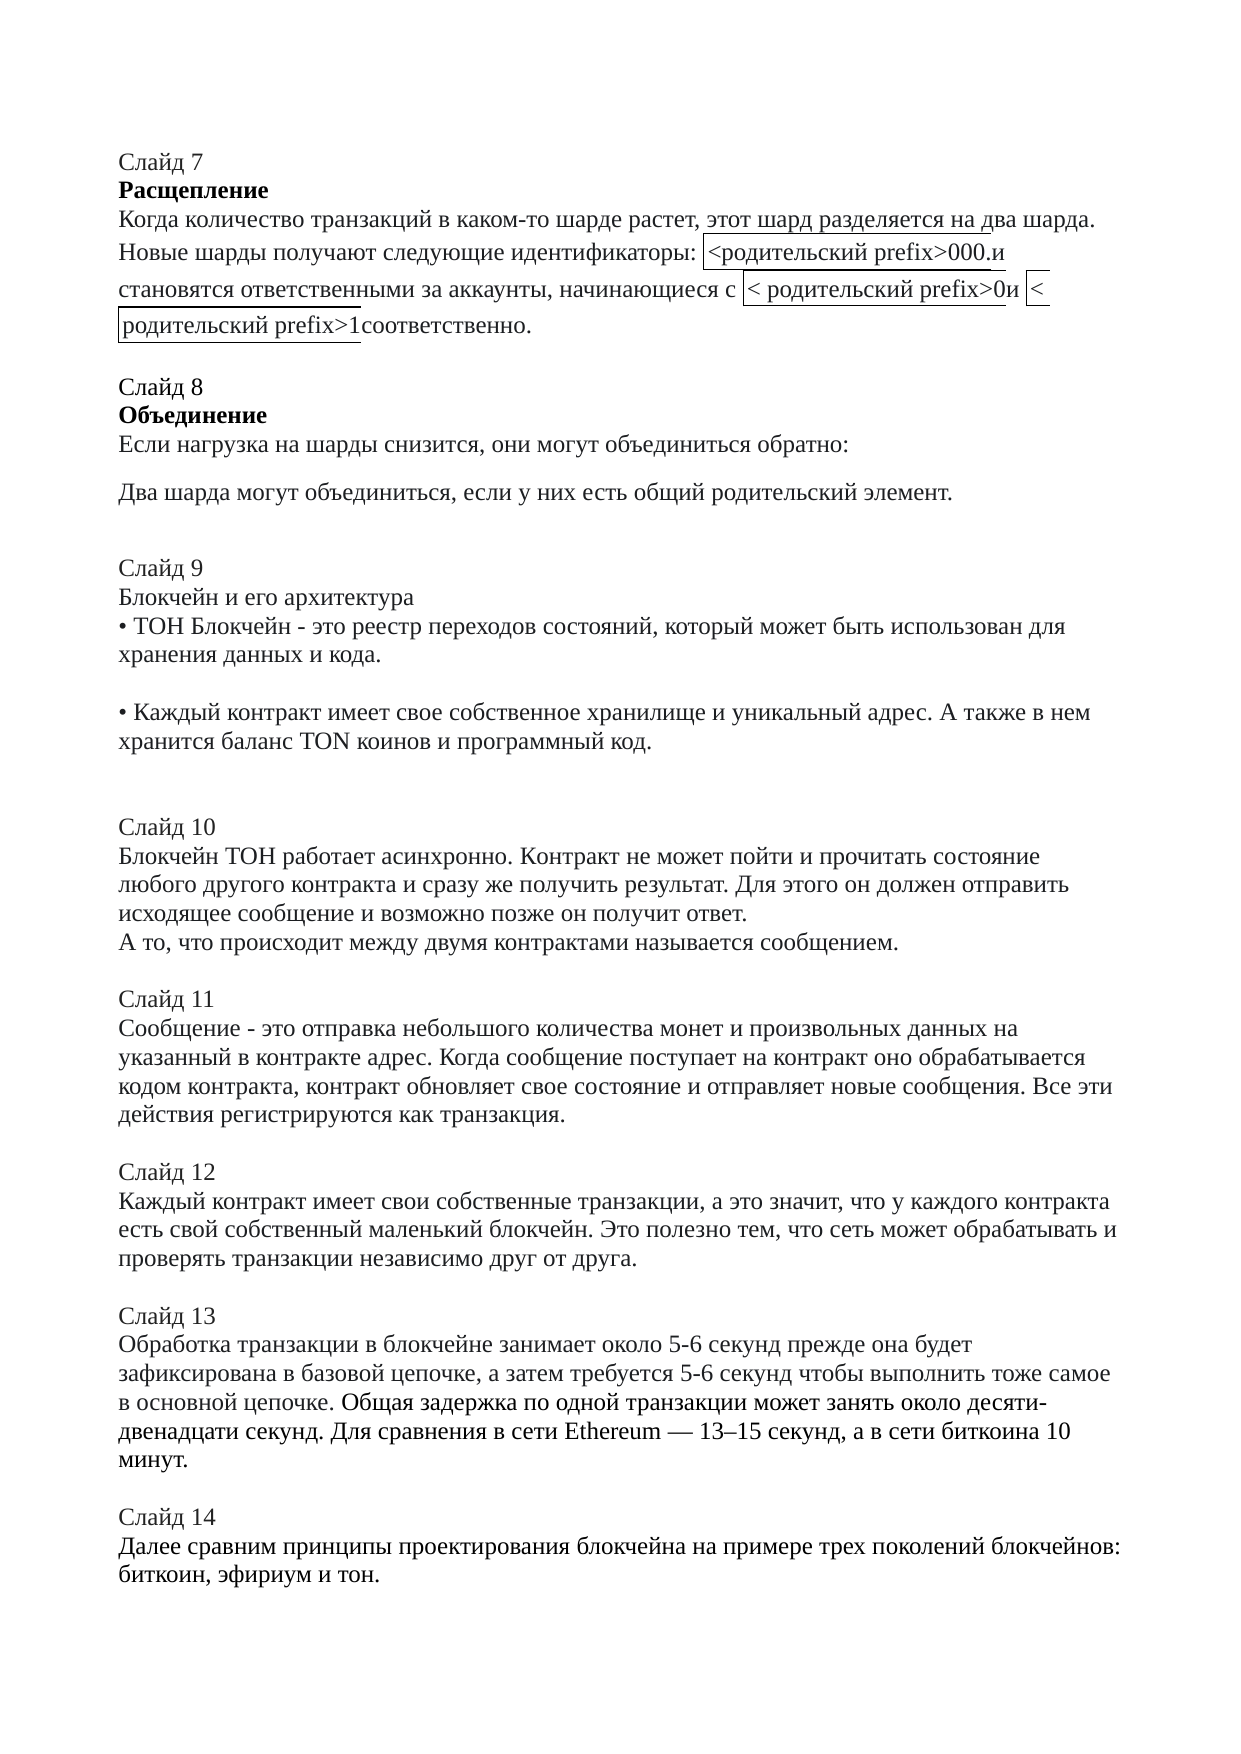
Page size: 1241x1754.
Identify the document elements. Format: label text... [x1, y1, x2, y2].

text Блокчейн и его архитектура [118, 582, 1122, 611]
text Слайд 8 [118, 372, 1122, 401]
text Два шарда могут объединиться, если у них есть общий родительский элемент. [118, 477, 1122, 506]
text Расщепление Когда количество транзакций в каком-то шарде растет, этот шард разделяется на два шарда. Новые шарды получают следующие идентификаторы: <родительский prefix>000.и становятся ответственными за аккаунты, начинающиеся с < родительский prefix>0и < родительский prefix>1соответственно. [118, 176, 1122, 343]
text Слайд 10 [118, 812, 1122, 841]
text Если нагрузка на шарды снизится, они могут объединиться обратно: [118, 429, 1122, 458]
text Слайд 7 [118, 147, 1122, 176]
text Слайд 11 Сообщение - это отправка небольшого количества монет и произвольных данных на указанный в контракте адрес. Когда сообщение поступает на контракт оно обрабатывается кодом контракта, контракт обновляет свое состояние и отправляет новые сообщения. Все эти действия регистрируются как транзакция. [118, 984, 1122, 1128]
text Блокчейн ТОН работает асинхронно. Контракт не может пойти и прочитать состояние любого другого контракта и сразу же получить результат. Для этого он должен отправить исходящее сообщение и возможно позже он получит ответ. [118, 841, 1122, 927]
text Слайд 13 [118, 1301, 1122, 1329]
text • Каждый контракт имеет свое собственное хранилище и уникальный адрес. А также в нем хранится баланс TON коинов и программный код. [118, 697, 1122, 754]
text Слайд 9 [118, 553, 1122, 582]
text А то, что происходит между двумя контрактами называется сообщением. [118, 927, 1122, 956]
text Слайд 14 [118, 1502, 1122, 1531]
text Объединение [118, 401, 1122, 429]
text Далее сравним принципы проектирования блокчейна на примере трех поколений блокчейнов: биткоин, эфириум и тон. [118, 1531, 1122, 1588]
text • ТОН Блокчейн - это реестр переходов состояний, который может быть использован для хранения данных и кода. [118, 611, 1122, 668]
text Обработка транзакции в блокчейне занимает около 5-6 секунд прежде она будет зафиксирована в базовой цепочке, а затем требуется 5-6 секунд чтобы выполнить тоже самое в основной цепочке. Общая задержка по одной транзакции может занять около десяти-двенадцати секунд. Для сравнения в сети Ethereum — 13–15 секунд, а в сети биткоина 10 минут. [118, 1329, 1122, 1473]
text Слайд 12 [118, 1157, 1122, 1186]
text Каждый контракт имеет свои собственные транзакции, а это значит, что у каждого контракта есть свой собственный маленький блокчейн. Это полезно тем, что сеть может обрабатывать и проверять транзакции независимо друг от друга. [118, 1186, 1122, 1272]
